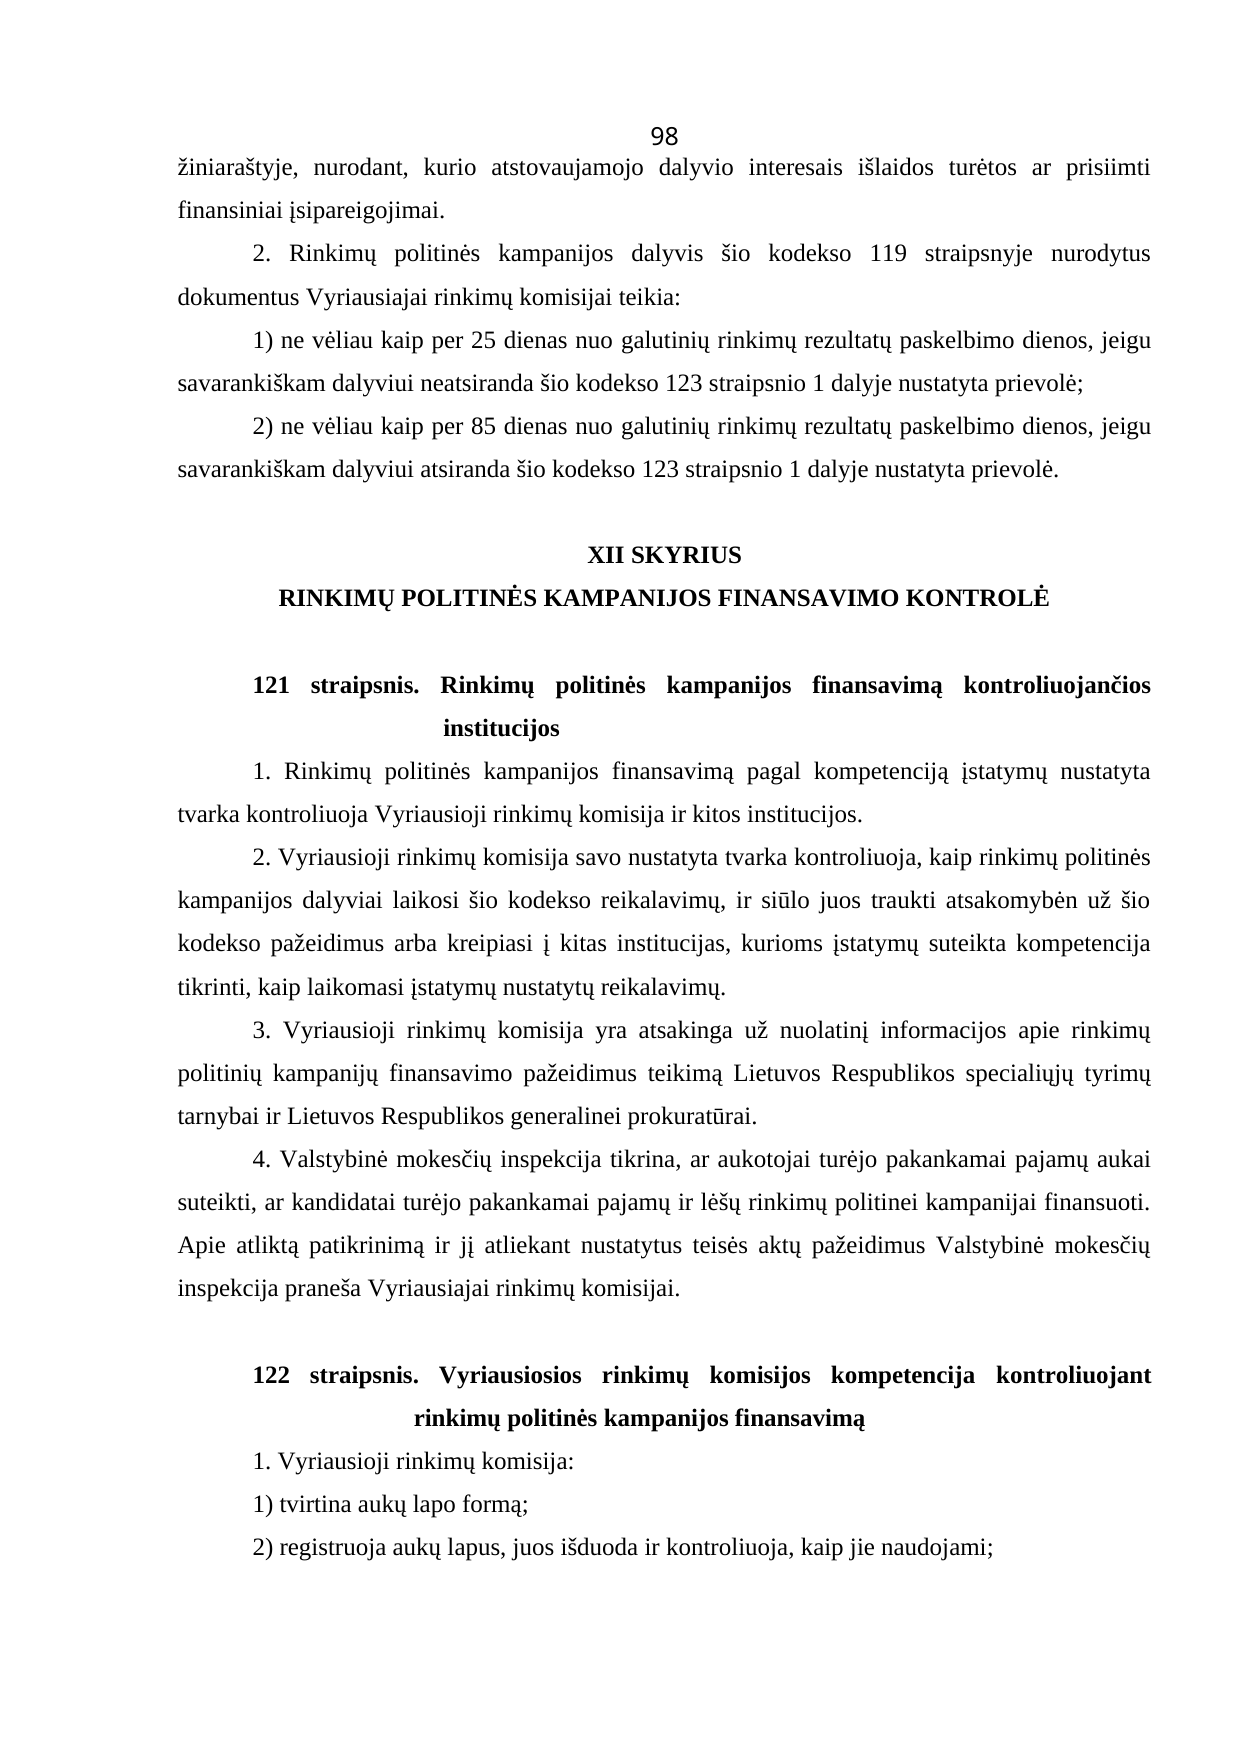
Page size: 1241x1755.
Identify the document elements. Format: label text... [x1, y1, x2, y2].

text 121 straipsnis. Rinkimų politinės kampanijos finansavimą kontroliuojančios institucijos [252, 670, 1152, 742]
text žiniaraštyje, nurodant, kurio atstovaujamojo dalyvio interesais išlaidos turėtos ar prisiimti finansiniai įsipareigojimai. [177, 152, 1152, 224]
text 4. Valstybinė mokesčių inspekcija tikrina, ar aukotojai turėjo pakankamai pajamų aukai suteikti, ar kandidatai turėjo pakankamai pajamų ir lėšų rinkimų politinei kampanijai finansuoti. Apie atliktą patikrinimą ir jį atliekant nustatytus teisės aktų pažeidimus Valstybinė mokesčių inspekcija praneša Vyriausiajai rinkimų komisijai. [177, 1144, 1152, 1302]
text 1. Vyriausioji rinkimų komisija: [177, 1446, 1152, 1475]
text XII SKYRIUS [177, 540, 1152, 569]
text 2) ne vėliau kaip per 85 dienas nuo galutinių rinkimų rezultatų paskelbimo dienos, jeigu savarankiškam dalyviui atsiranda šio kodekso 123 straipsnio 1 dalyje nustatyta prievolė. [177, 411, 1152, 483]
text 2) registruoja aukų lapus, juos išduoda ir kontroliuoja, kaip jie naudojami; [177, 1532, 1152, 1561]
text 2. Rinkimų politinės kampanijos dalyvis šio kodekso 119 straipsnyje nurodytus dokumentus Vyriausiajai rinkimų komisijai teikia: [177, 238, 1152, 310]
text 3. Vyriausioji rinkimų komisija yra atsakinga už nuolatinį informacijos apie rinkimų politinių kampanijų finansavimo pažeidimus teikimą Lietuvos Respublikos specialiųjų tyrimų tarnybai ir Lietuvos Respublikos generalinei prokuratūrai. [177, 1015, 1152, 1130]
text RINKIMŲ POLITINĖS KAMPANIJOS FINANSAVIMO KONTROLĖ [177, 583, 1152, 612]
text 2. Vyriausioji rinkimų komisija savo nustatyta tvarka kontroliuoja, kaip rinkimų politinės kampanijos dalyviai laikosi šio kodekso reikalavimų, ir siūlo juos traukti atsakomybėn už šio kodekso pažeidimus arba kreipiasi į kitas institucijas, kurioms įstatymų suteikta kompetencija tikrinti, kaip laikomasi įstatymų nustatytų reikalavimų. [177, 842, 1152, 1000]
text 122 straipsnis. Vyriausiosios rinkimų komisijos kompetencija kontroliuojant rinkimų politinės kampanijos finansavimą [252, 1360, 1152, 1432]
text 1. Rinkimų politinės kampanijos finansavimą pagal kompetenciją įstatymų nustatyta tvarka kontroliuoja Vyriausioji rinkimų komisija ir kitos institucijos. [177, 756, 1152, 828]
text 1) ne vėliau kaip per 25 dienas nuo galutinių rinkimų rezultatų paskelbimo dienos, jeigu savarankiškam dalyviui neatsiranda šio kodekso 123 straipsnio 1 dalyje nustatyta prievolė; [177, 325, 1152, 397]
text 1) tvirtina aukų lapo formą; [177, 1489, 1152, 1518]
